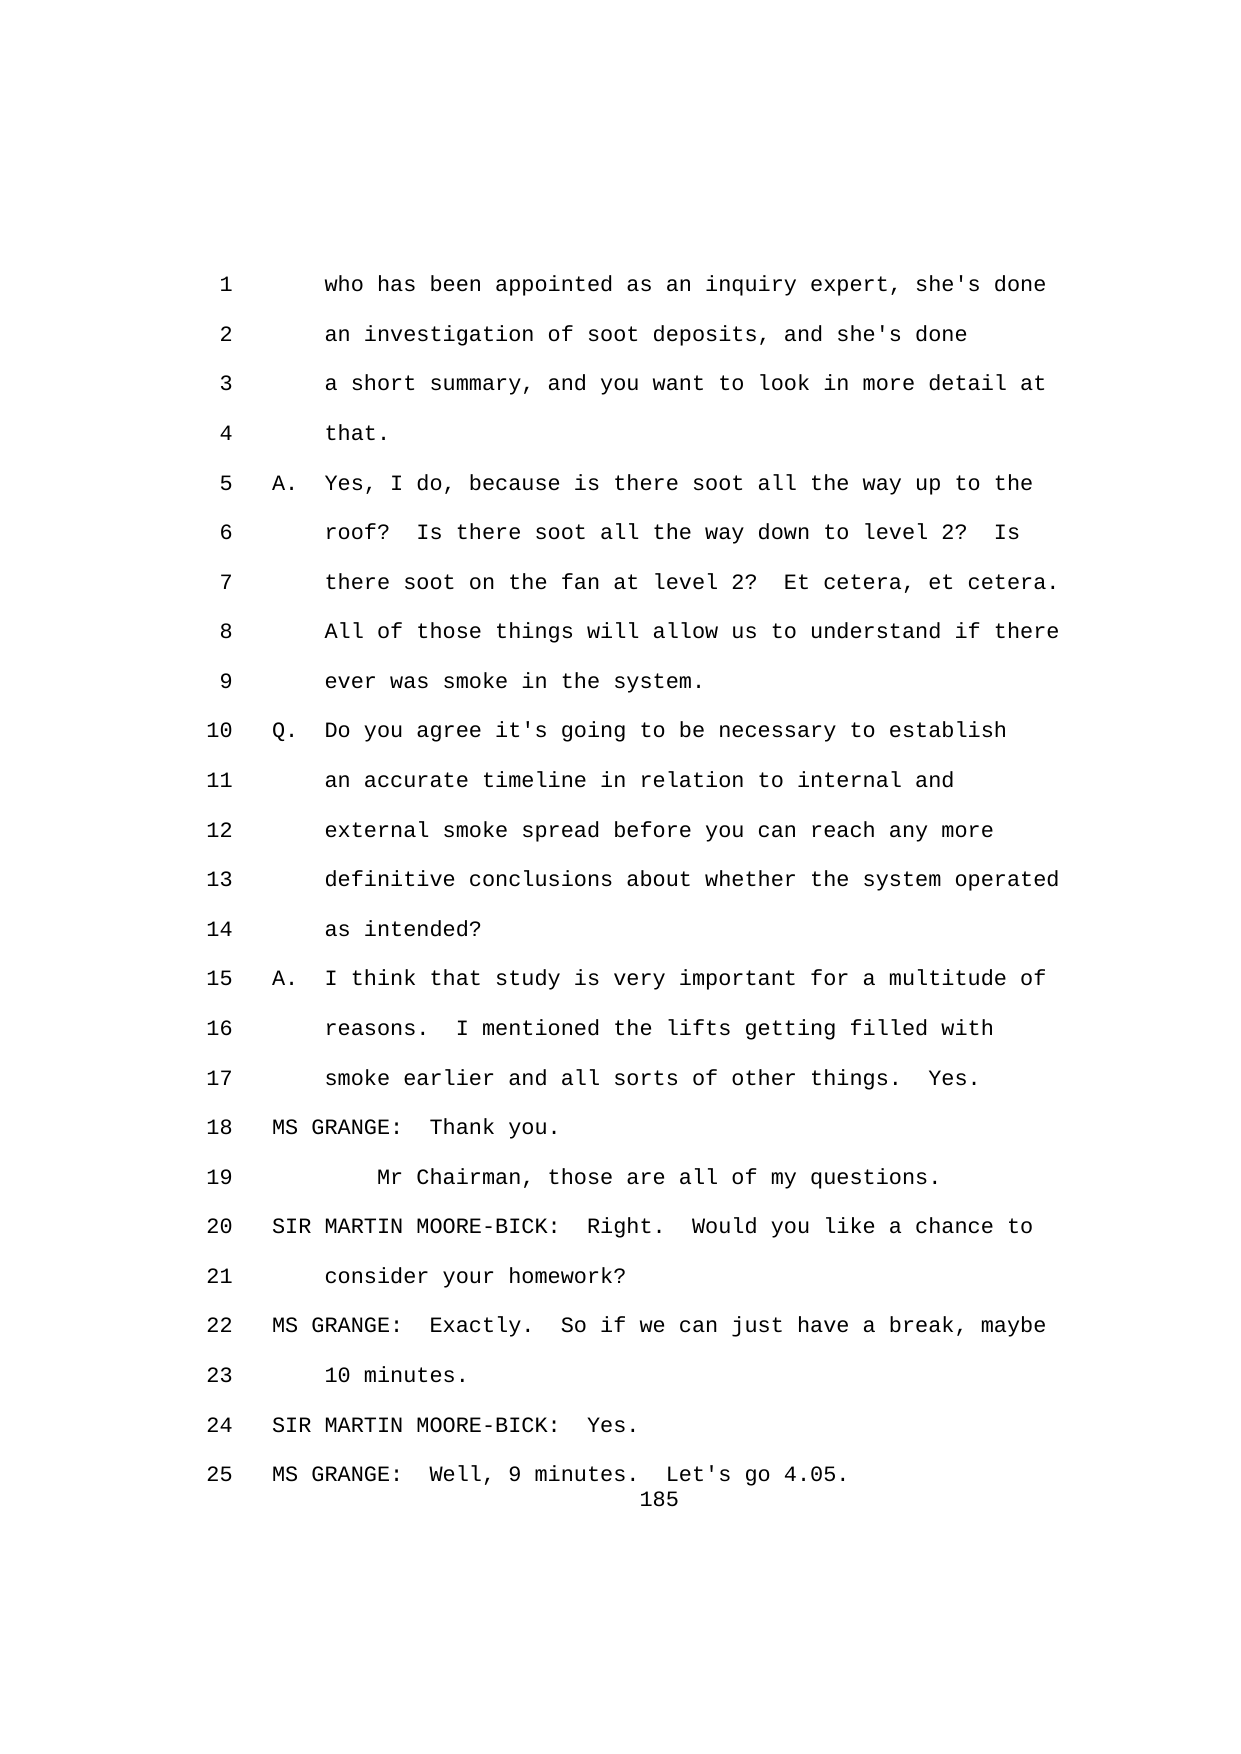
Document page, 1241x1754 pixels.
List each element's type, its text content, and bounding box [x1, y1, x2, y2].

text 12 external smoke spread before you can reach any more [75, 819, 1165, 843]
text 15 A. I think that study is very important for a multitude of [75, 967, 1165, 992]
text 3 a short summary, and you want to look in more detail at [75, 372, 1165, 397]
text 8 All of those things will allow us to understand if there [75, 620, 1165, 645]
text 17 smoke earlier and all sorts of other things. Yes. [75, 1067, 1165, 1091]
text 9 ever was smoke in the system. [75, 670, 1165, 695]
text 19 Mr Chairman, those are all of my questions. [75, 1166, 1165, 1191]
text 13 definitive conclusions about whether the system operated [75, 868, 1165, 893]
text 22 MS GRANGE: Exactly. So if we can just have a break, maybe [75, 1314, 1165, 1339]
text 18 MS GRANGE: Thank you. [75, 1116, 1165, 1141]
text 1 who has been appointed as an inquiry expert, she's done [75, 273, 1165, 298]
text 6 roof? Is there soot all the way down to level 2? Is [75, 521, 1165, 546]
text 20 SIR MARTIN MOORE-BICK: Right. Would you like a chance to [75, 1215, 1165, 1240]
text 7 there soot on the fan at level 2? Et cetera, et cetera. [75, 571, 1165, 596]
text 16 reasons. I mentioned the lifts getting filled with [75, 1017, 1165, 1042]
text 5 A. Yes, I do, because is there soot all the way up to the [75, 472, 1165, 496]
text 2 an investigation of soot deposits, and she's done [75, 323, 1165, 348]
text 23 10 minutes. [75, 1364, 1165, 1389]
text 11 an accurate timeline in relation to internal and [75, 769, 1165, 794]
text 25 MS GRANGE: Well, 9 minutes. Let's go 4.05. [75, 1463, 1165, 1488]
text 185 [75, 1488, 1165, 1513]
text 21 consider your homework? [75, 1265, 1165, 1290]
text 14 as intended? [75, 918, 1165, 943]
text 24 SIR MARTIN MOORE-BICK: Yes. [75, 1414, 1165, 1438]
text 4 that. [75, 422, 1165, 447]
text 10 Q. Do you agree it's going to be necessary to establish [75, 719, 1165, 744]
